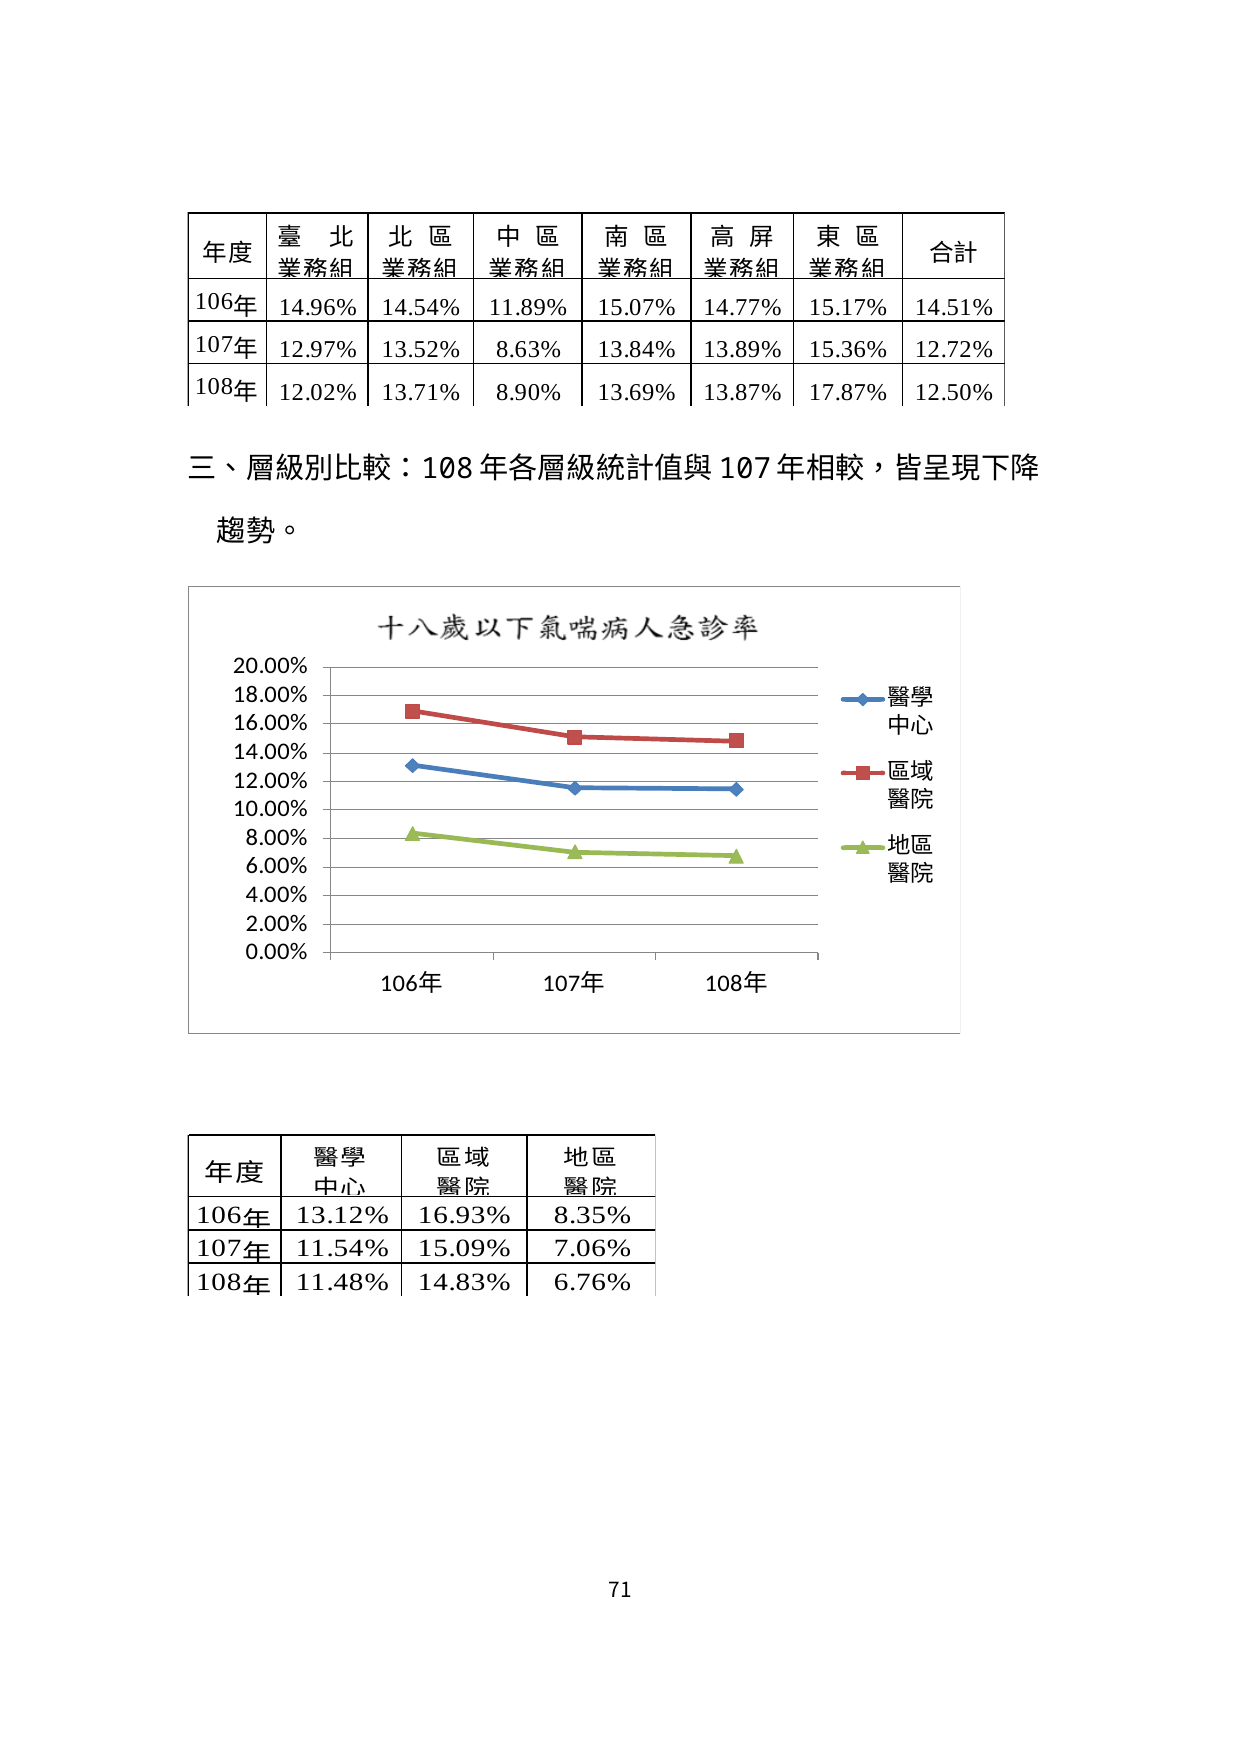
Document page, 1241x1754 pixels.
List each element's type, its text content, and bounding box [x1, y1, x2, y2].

text 三、層級別比較：108年各層級統計值與107年相較，皆呈現下降趨勢。 [187, 424, 1053, 549]
